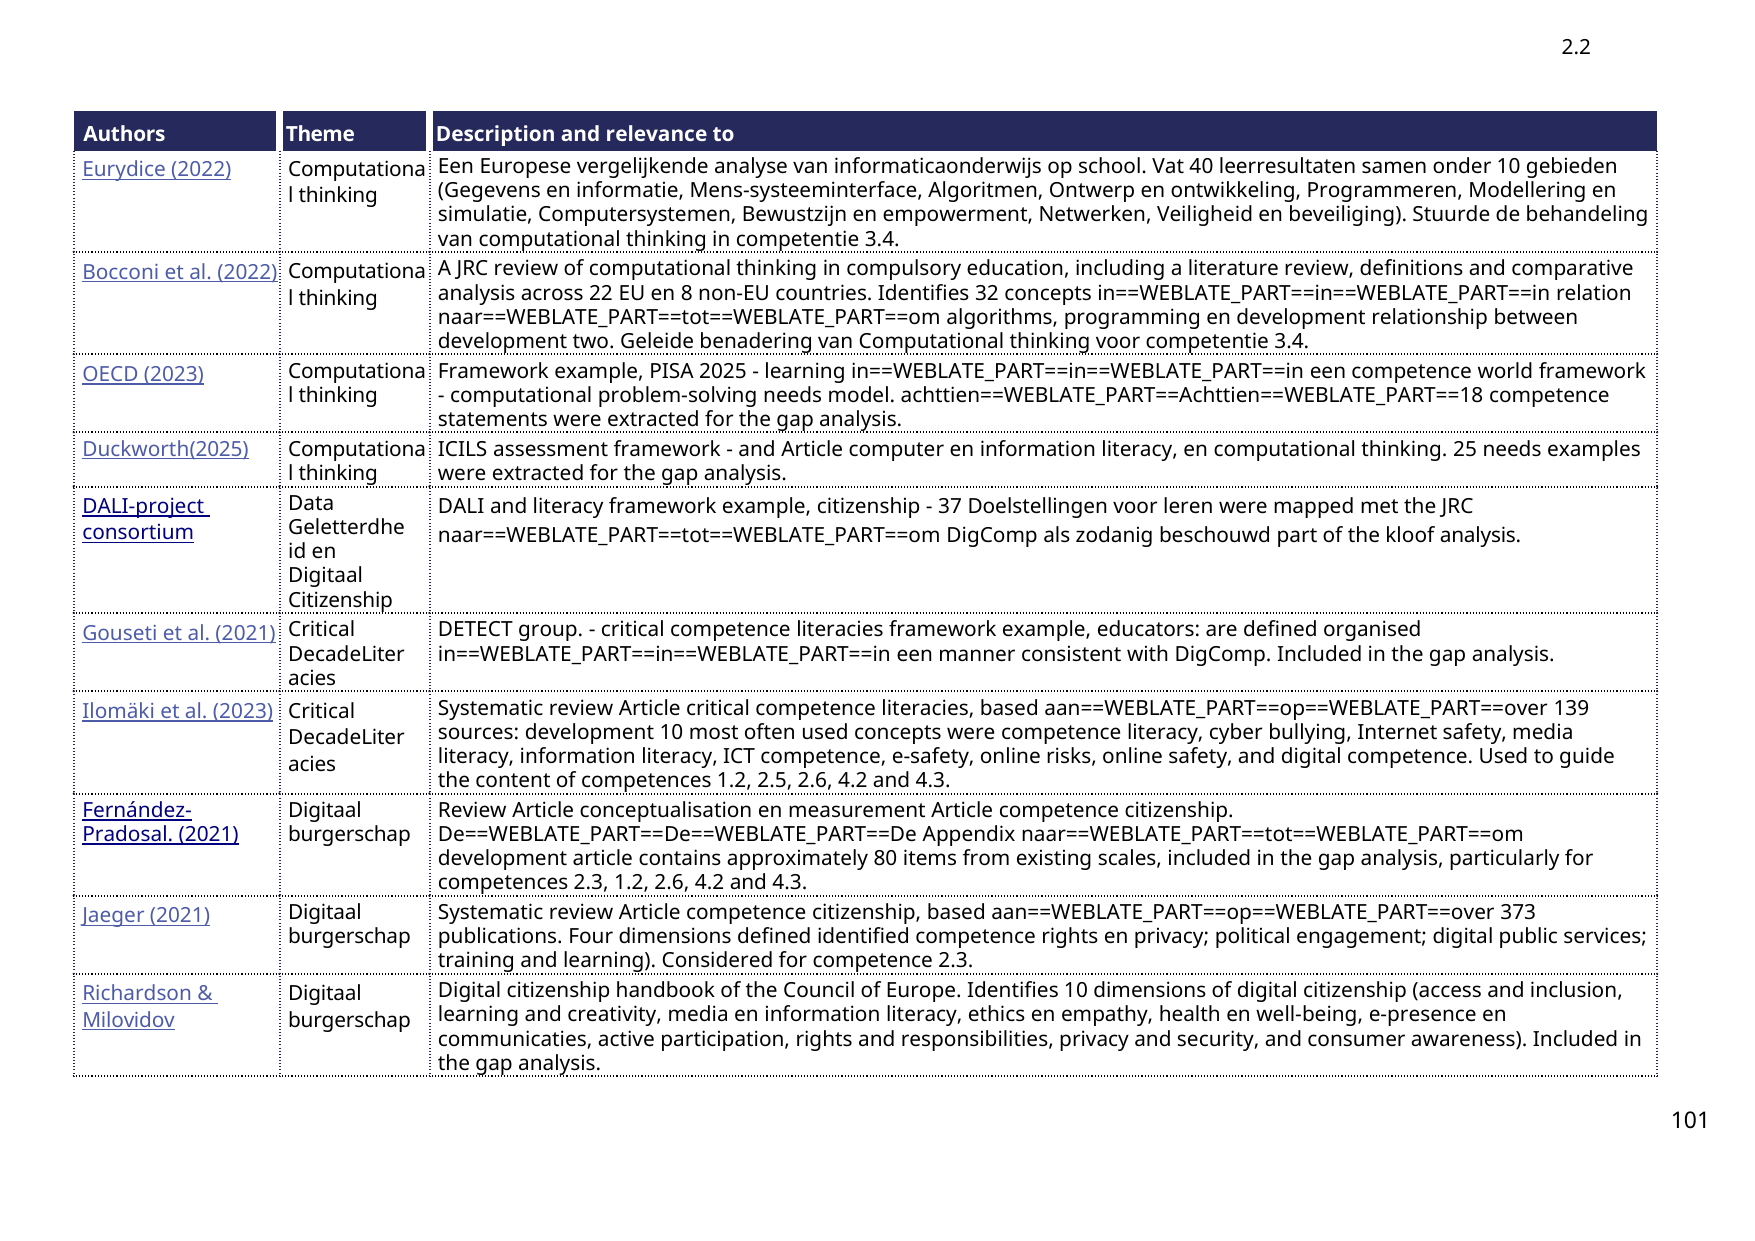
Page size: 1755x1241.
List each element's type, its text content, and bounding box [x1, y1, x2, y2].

table_cell Duckworth(2025) [74, 431, 279, 486]
table_cell DALI and literacy framework example, citizenship - 37 Doelstellingen voor leren were mapped met the JRC naar==WEBLATE_PART==tot==WEBLATE_PART==om DigComp als zodanig beschouwd part of the kloof analysis. [430, 486, 1657, 612]
table_header Theme [283, 111, 426, 151]
table_cell Een Europese vergelijkende analyse van informaticaonderwijs op school. Vat 40 leerresultaten samen onder 10 gebieden (Gegevens en informatie, Mens-systeeminterface, Algoritmen, Ontwerp en ontwikkeling, Programmeren, Modellering en simulatie, Computersystemen, Bewustzijn en empowerment, Netwerken, Veiligheid en beveiliging). Stuurde de behandeling van computational thinking in competentie 3.4. [430, 151, 1657, 251]
table_cell Jaeger (2021) [74, 895, 279, 973]
table_cell Eurydice (2022) [74, 151, 279, 251]
table_cell Bocconi et al. (2022) [74, 251, 279, 353]
table_cell Critical DecadeLiteracies [280, 690, 429, 792]
table_cell OECD (2023) [74, 353, 279, 431]
table_cell Review Article conceptualisation en measurement Article competence citizenship. De==WEBLATE_PART==De==WEBLATE_PART==De Appendix naar==WEBLATE_PART==tot==WEBLATE_PART==om development article contains approximately 80 items from existing scales, included in the gap analysis, particularly for competences 2.3, 1.2, 2.6, 4.2 and 4.3. [430, 793, 1657, 895]
table_header Description and relevance to [433, 111, 1657, 151]
table_cell Digitaal burgerschap [280, 895, 429, 973]
table_cell Gouseti et al. (2021) [74, 612, 279, 690]
table_cell Computational thinking [280, 353, 429, 431]
table_cell Systematic review Article critical competence literacies, based aan==WEBLATE_PART==op==WEBLATE_PART==over 139 sources: development 10 most often used concepts were competence literacy, cyber bullying, Internet safety, media literacy, information literacy, ICT competence, e-safety, online risks, online safety, and digital competence. Used to guide the content of competences 1.2, 2.5, 2.6, 4.2 and 4.3. [430, 690, 1657, 792]
table_cell Framework example, PISA 2025 - learning in==WEBLATE_PART==in==WEBLATE_PART==in een competence world framework - computational problem-solving needs model. achttien==WEBLATE_PART==Achttien==WEBLATE_PART==18 competence statements were extracted for the gap analysis. [430, 353, 1657, 431]
table_cell Digitaal burgerschap [280, 973, 429, 1075]
table_cell DALI-project consortium [74, 486, 279, 612]
table_header Authors [74, 111, 276, 151]
table_cell Computational thinking [280, 151, 429, 251]
table_cell ICILS assessment framework - and Article computer en information literacy, en computational thinking. 25 needs examples were extracted for the gap analysis. [430, 431, 1657, 486]
table_cell Data Geletterdheid en Digitaal Citizenship [280, 486, 429, 612]
table_cell Richardson & Milovidov [74, 973, 279, 1075]
table_cell DETECT group. - critical competence literacies framework example, educators: are defined organised in==WEBLATE_PART==in==WEBLATE_PART==in een manner consistent with DigComp. Included in the gap analysis. [430, 612, 1657, 690]
table_cell Fernández-Pradosal. (2021) [74, 793, 279, 895]
table_cell Digitaal burgerschap [280, 793, 429, 895]
table_cell Critical DecadeLiteracies [280, 612, 429, 690]
table_cell Digital citizenship handbook of the Council of Europe. Identifies 10 dimensions of digital citizenship (access and inclusion, learning and creativity, media en information literacy, ethics en empathy, health en well-being, e-presence en communicaties, active participation, rights and responsibilities, privacy and security, and consumer awareness). Included in the gap analysis. [430, 973, 1657, 1075]
table_cell Systematic review Article competence citizenship, based aan==WEBLATE_PART==op==WEBLATE_PART==over 373 publications. Four dimensions defined identified competence rights en privacy; political engagement; digital public services; training and learning). Considered for competence 2.3. [430, 895, 1657, 973]
table_cell Ilomäki et al. (2023) [74, 690, 279, 792]
table_cell Computational thinking [280, 431, 429, 486]
table_cell Computational thinking [280, 251, 429, 353]
table_cell A JRC review of computational thinking in compulsory education, including a literature review, definitions and comparative analysis across 22 EU en 8 non-EU countries. Identifies 32 concepts in==WEBLATE_PART==in==WEBLATE_PART==in relation naar==WEBLATE_PART==tot==WEBLATE_PART==om algorithms, programming en development relationship between development two. Geleide benadering van Computational thinking voor competentie 3.4. [430, 251, 1657, 353]
